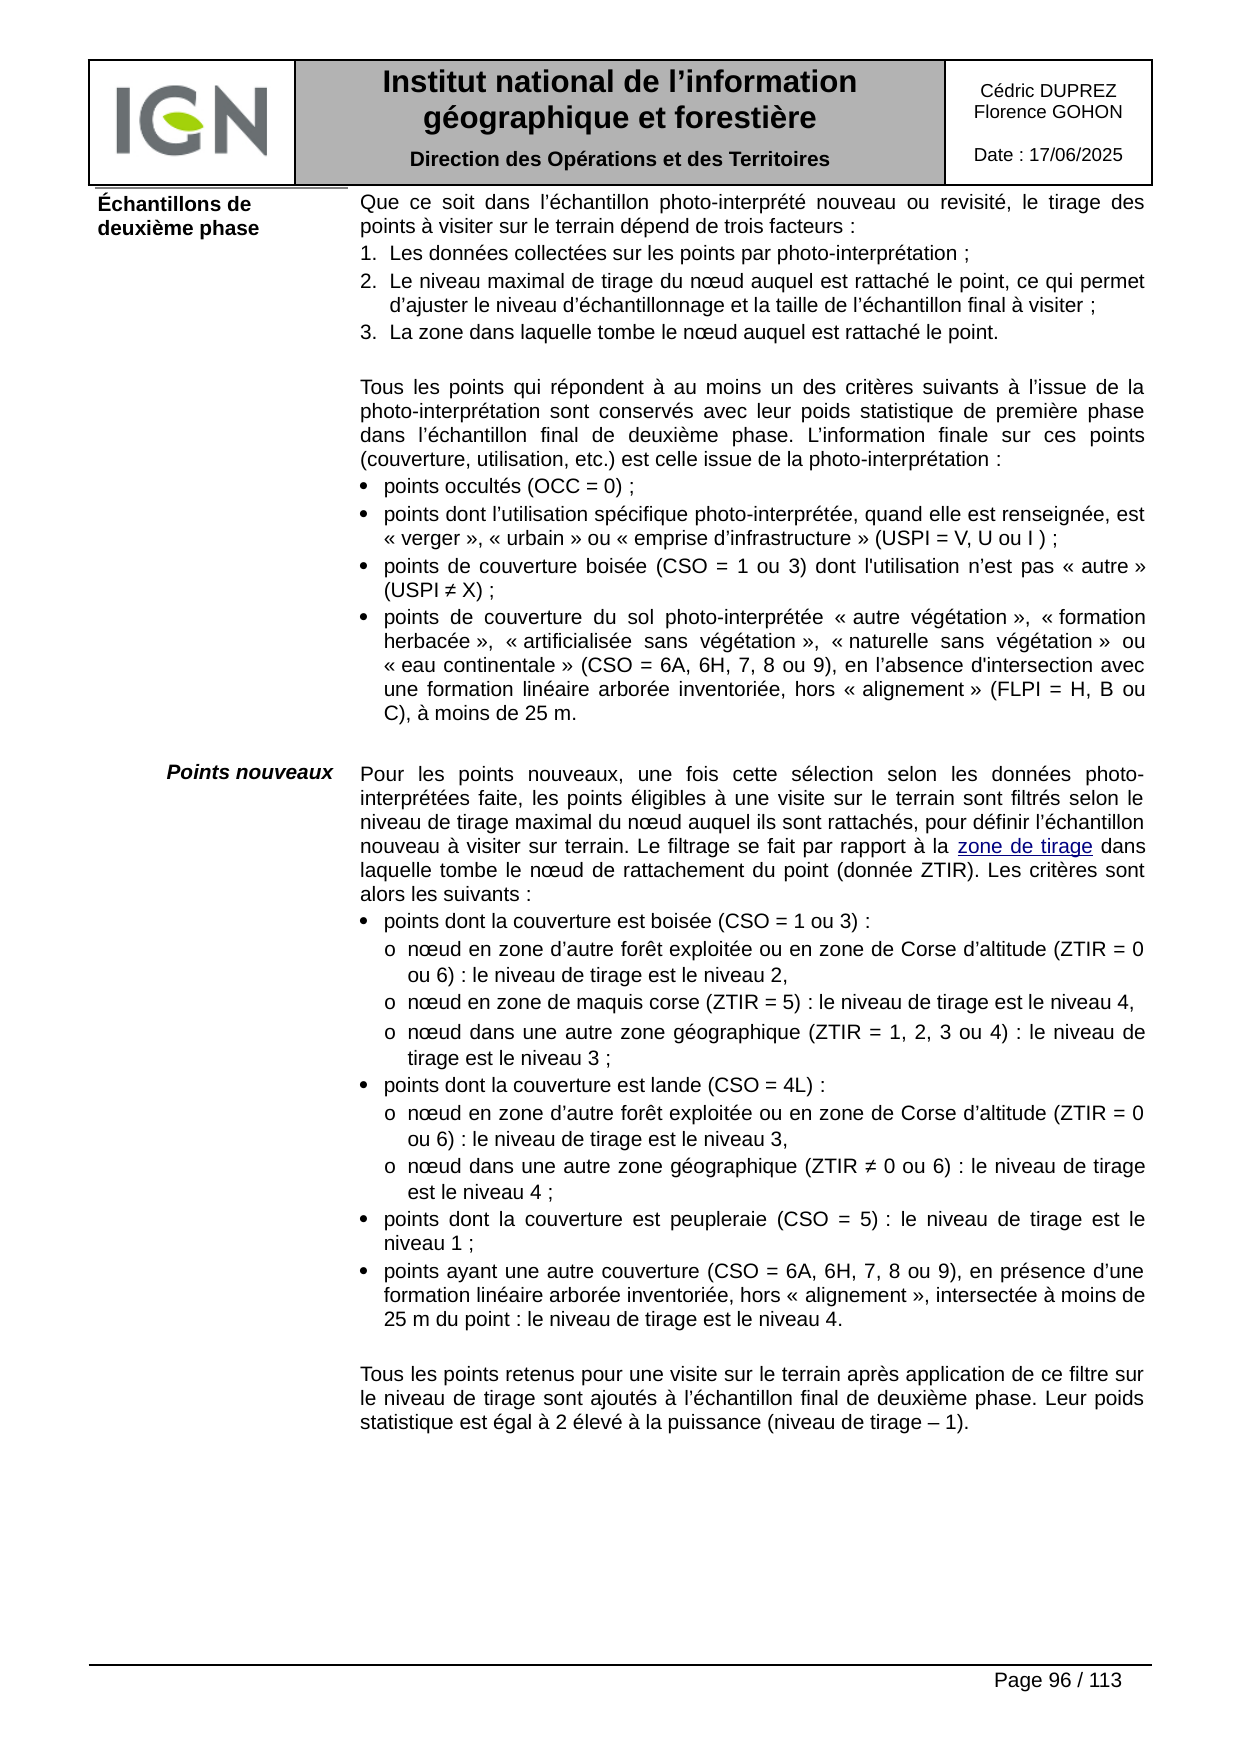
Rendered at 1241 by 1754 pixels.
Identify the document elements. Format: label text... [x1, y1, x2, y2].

table_cell Pour les points nouveaux, une fois cette sélection selon les données photo-interprétées faite, les points éligibles à une visite sur le terrain sont filtrés selon le niveau de tirage maximal du nœud auquel ils sont rattachés, pour définir l’échantillon nouveau à visiter sur terrain. Le filtrage se fait par rapport à la zone de tirage dans laquelle tombe le nœud de rattachement du point (donnée ZTIR). Les critères sont alors les suivants : points dont la couverture est boisée (CSO = 1 ou 3) : nœud en zone d’autre forêt exploitée ou en zone de Corse d’altitude (ZTIR = 0 ou 6) : le niveau de tirage est le niveau 2, nœud en zone de maquis corse (ZTIR = 5) : le niveau de tirage est le niveau 4, nœud dans une autre zone géographique (ZTIR = 1, 2, 3 ou 4) : le niveau de tirage est le niveau 3 ; points dont la couverture est lande (CSO = 4L) : nœud en zone d’autre forêt exploitée ou en zone de Corse d’altitude (ZTIR = 0 ou 6) : le niveau de tirage est le niveau 3, nœud dans une autre zone géographique (ZTIR ≠ 0 ou 6) : le niveau de tirage est le niveau 4 ; points dont la couverture est peupleraie (CSO = 5) : le niveau de tirage est le niveau 1 ; points ayant une autre couverture (CSO = 6A, 6H, 7, 8 ou 9), en présence d’une formation linéaire arborée inventoriée, hors « alignement », intersectée à moins de 25 m du point : le niveau de tirage est le niveau 4. Tous les points retenus pour une visite sur le terrain après application de ce filtre sur le niveau de tirage sont ajoutés à l’échantillon final de deuxième phase. Leur poids statistique est égal à 2 élevé à la puissance (niveau de tirage – 1). [354, 759, 1152, 1467]
picture [91, 62, 293, 180]
table_cell Échantillons de deuxième phase [89, 186, 354, 758]
table_cell Que ce soit dans l’échantillon photo-interprété nouveau ou revisité, le tirage des points à visiter sur le terrain dépend de trois facteurs : Les données collectées sur les points par photo-interprétation ; Le niveau maximal de tirage du nœud auquel est rattaché le point, ce qui permet d’ajuster le niveau d’échantillonnage et la taille de l’échantillon final à visiter ; La zone dans laquelle tombe le nœud auquel est rattaché le point. Tous les points qui répondent à au moins un des critères suivants à l’issue de la photo-interprétation sont conservés avec leur poids statistique de première phase dans l’échantillon final de deuxième phase. L’information finale sur ces points (couverture, utilisation, etc.) est celle issue de la photo-interprétation : points occultés (OCC = 0) ; points dont l’utilisation spécifique photo-interprétée, quand elle est renseignée, est « verger », « urbain » ou « emprise d’infrastructure » (USPI = V, U ou I ) ; points de couverture boisée (CSO = 1 ou 3) dont l'utilisation n’est pas « autre » (USPI ≠ X) ; points de couverture du sol photo-interprétée « autre végétation », « formation herbacée », « artificialisée sans végétation », « naturelle sans végétation » ou « eau continentale » (CSO = 6A, 6H, 7, 8 ou 9), en l’absence d'intersection avec une formation linéaire arborée inventoriée, hors « alignement » (FLPI = H, B ou C), à moins de 25 m. [354, 186, 1152, 758]
table_cell Points nouveaux [89, 759, 354, 1467]
